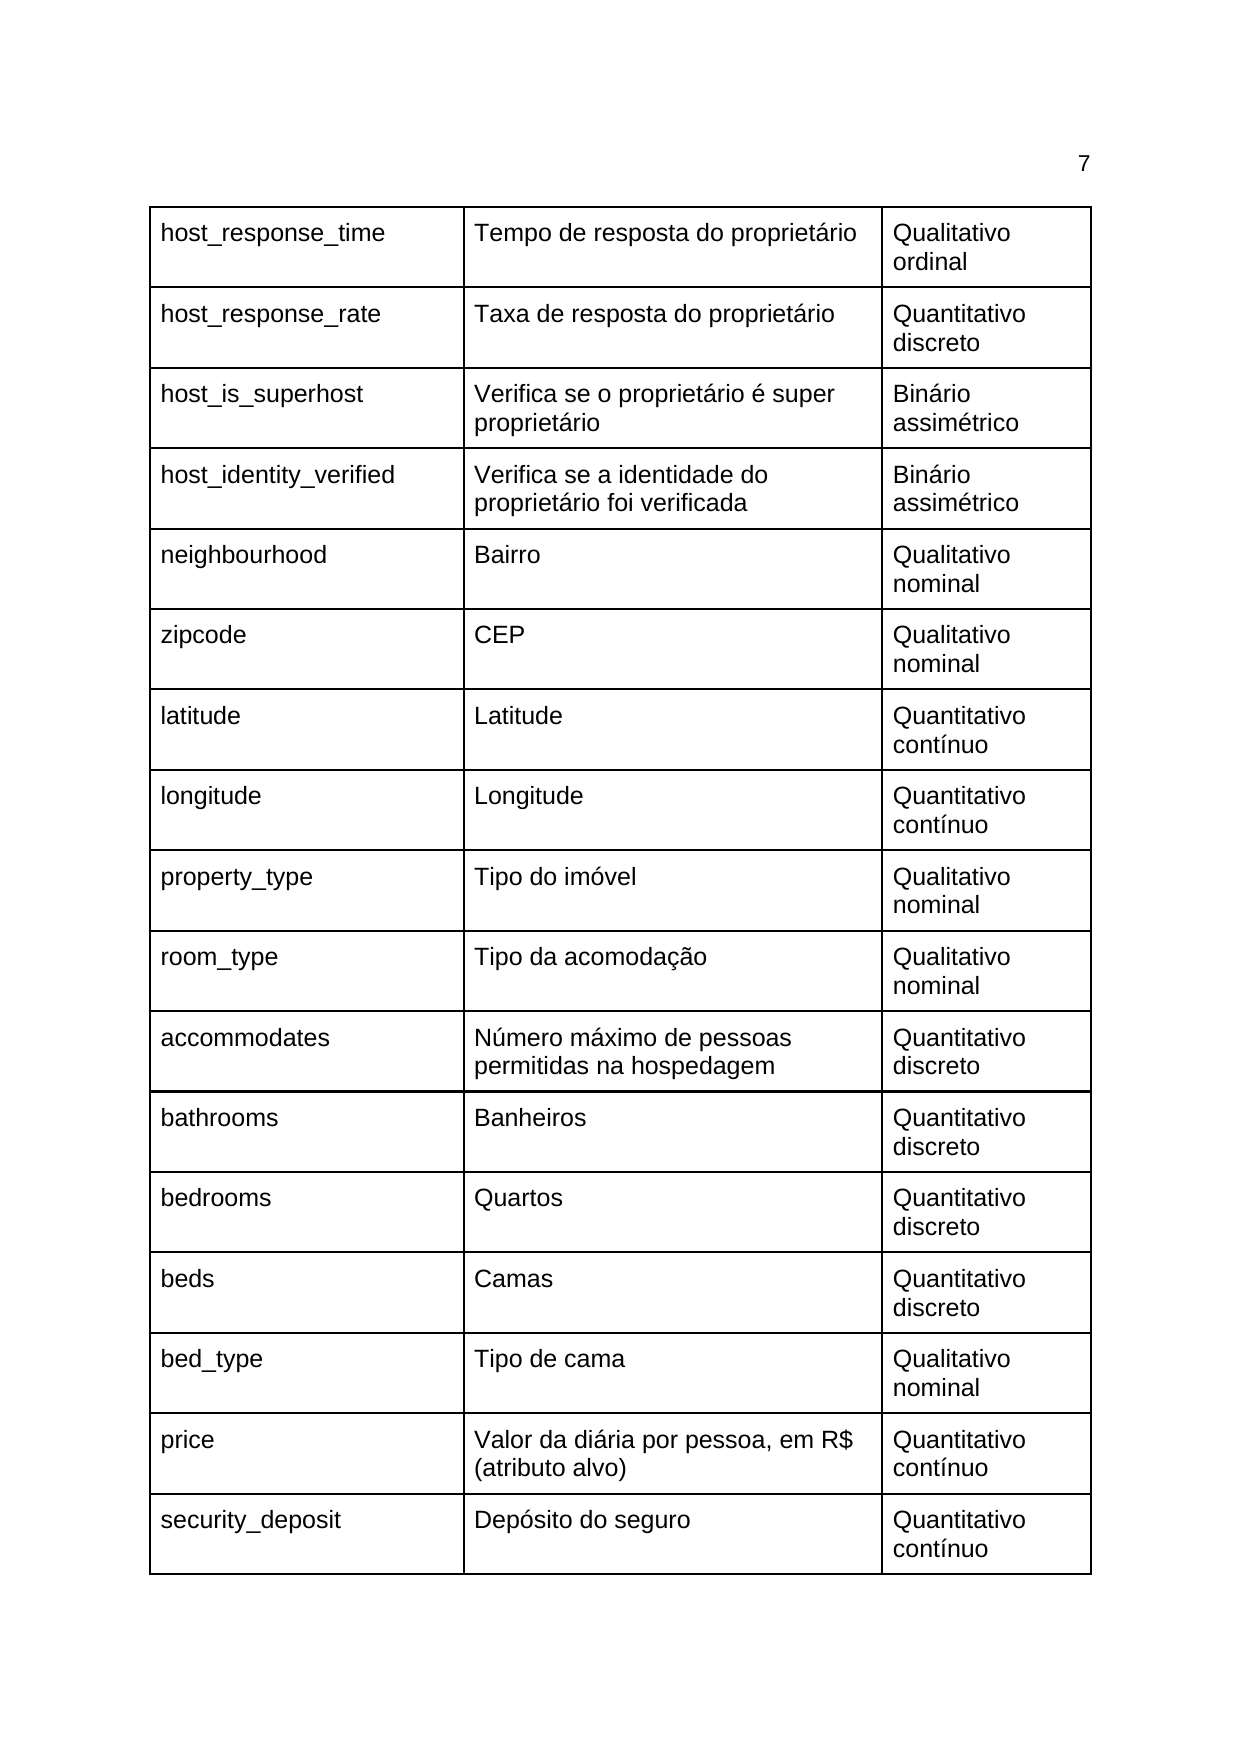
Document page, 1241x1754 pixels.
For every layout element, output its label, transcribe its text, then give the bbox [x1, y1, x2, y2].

table_cell Quantitativo contínuo [883, 1495, 1090, 1573]
table_cell property_type [151, 851, 463, 929]
table_cell Binário assimétrico [883, 449, 1090, 527]
table_cell Tipo da acomodação [465, 932, 881, 1010]
table_cell Quantitativo discreto [883, 1253, 1090, 1332]
table_cell Número máximo de pessoas permitidas na hospedagem [465, 1012, 881, 1090]
table_cell Qualitativo nominal [883, 530, 1090, 608]
table_cell Qualitativo nominal [883, 1334, 1090, 1412]
table_cell Quantitativo discreto [883, 1173, 1090, 1251]
table_cell price [151, 1414, 463, 1492]
table_cell beds [151, 1253, 463, 1332]
table_cell Quantitativo contínuo [883, 771, 1090, 849]
table_cell Qualitativo nominal [883, 932, 1090, 1010]
table_cell Qualitativo nominal [883, 851, 1090, 929]
table_cell neighbourhood [151, 530, 463, 608]
table_cell Depósito do seguro [465, 1495, 881, 1573]
table_cell Bairro [465, 530, 881, 608]
table_cell Quantitativo discreto [883, 1093, 1090, 1171]
table_cell security_deposit [151, 1495, 463, 1573]
table_cell host_identity_verified [151, 449, 463, 527]
table_cell bedrooms [151, 1173, 463, 1251]
table_cell Binário assimétrico [883, 369, 1090, 447]
table_cell Qualitativo ordinal [883, 208, 1090, 286]
table_cell Longitude [465, 771, 881, 849]
table_cell Verifica se a identidade do proprietário foi verificada [465, 449, 881, 527]
table_cell Camas [465, 1253, 881, 1332]
table_cell Quantitativo contínuo [883, 1414, 1090, 1492]
table_cell host_is_superhost [151, 369, 463, 447]
table_cell Tipo do imóvel [465, 851, 881, 929]
table_cell Tempo de resposta do proprietário [465, 208, 881, 286]
table_cell Quantitativo discreto [883, 288, 1090, 367]
table_cell Qualitativo nominal [883, 610, 1090, 688]
table_cell Banheiros [465, 1093, 881, 1171]
table_cell Tipo de cama [465, 1334, 881, 1412]
table_cell bed_type [151, 1334, 463, 1412]
table_cell accommodates [151, 1012, 463, 1090]
table_cell host_response_rate [151, 288, 463, 367]
table_cell Quartos [465, 1173, 881, 1251]
table_cell Valor da diária por pessoa, em R$ (atributo alvo) [465, 1414, 881, 1492]
table_cell host_response_time [151, 208, 463, 286]
table_cell zipcode [151, 610, 463, 688]
table_cell Latitude [465, 690, 881, 769]
table_cell latitude [151, 690, 463, 769]
table_cell Taxa de resposta do proprietário [465, 288, 881, 367]
table_cell room_type [151, 932, 463, 1010]
table_cell Quantitativo contínuo [883, 690, 1090, 769]
table_cell Verifica se o proprietário é super proprietário [465, 369, 881, 447]
table_cell Quantitativo discreto [883, 1012, 1090, 1090]
table_cell bathrooms [151, 1093, 463, 1171]
table_cell CEP [465, 610, 881, 688]
table_cell longitude [151, 771, 463, 849]
